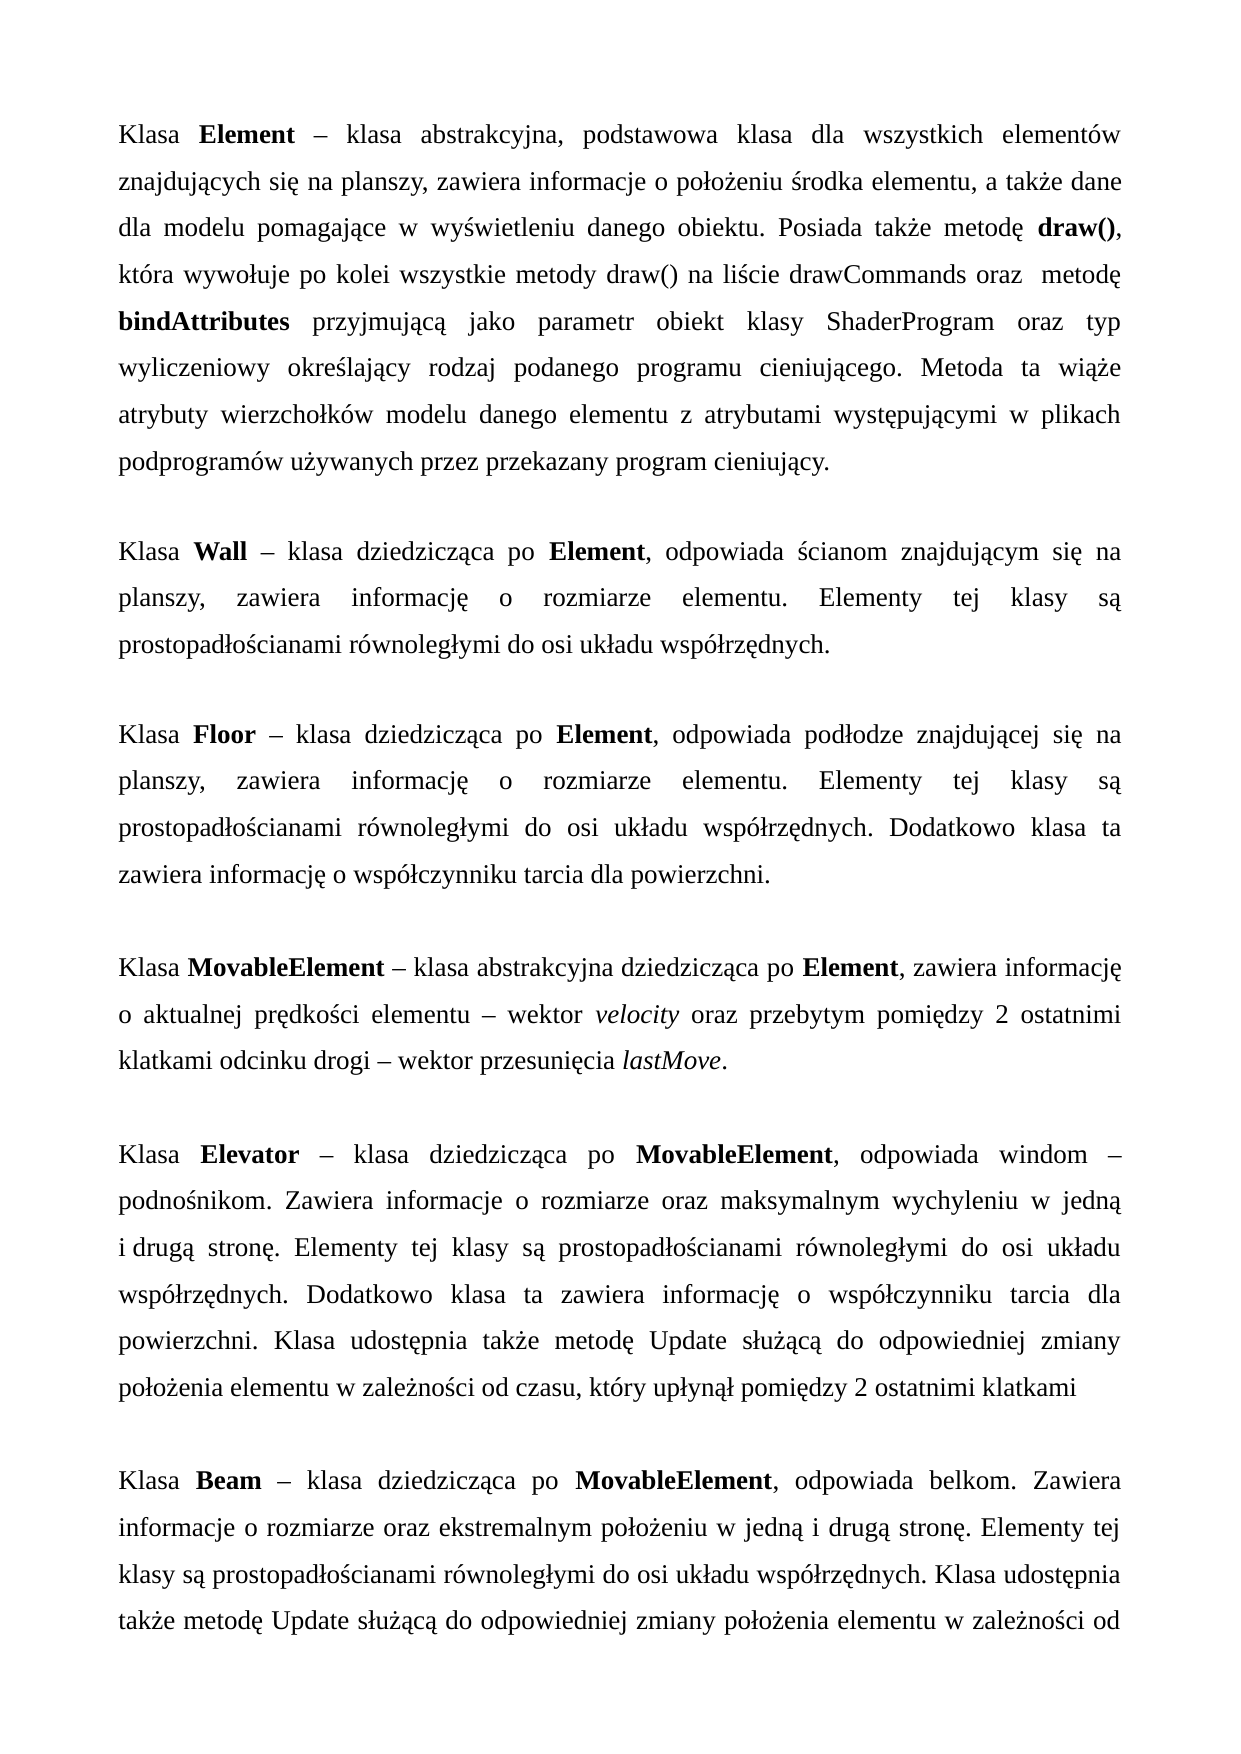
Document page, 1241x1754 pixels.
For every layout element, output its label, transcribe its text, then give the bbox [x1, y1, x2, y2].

text Klasa Beam – klasa dziedzicząca po MovableElement, odpowiada belkom. Zawiera informacje o rozmiarze oraz ekstremalnym położeniu w jedną i drugą stronę. Elementy tej klasy są prostopadłościanami równoległymi do osi układu współrzędnych. Klasa udostępnia także metodę Update służącą do odpowiedniej zmiany położenia elementu w zależności od [118, 1464, 1122, 1636]
text Klasa Elevator – klasa dziedzicząca po MovableElement, odpowiada windom – podnośnikom. Zawiera informacje o rozmiarze oraz maksymalnym wychyleniu w jedną i drugą stronę. Elementy tej klasy są prostopadłościanami równoległymi do osi układu współrzędnych. Dodatkowo klasa ta zawiera informację o współczynniku tarcia dla powierzchni. Klasa udostępnia także metodę Update służącą do odpowiedniej zmiany położenia elementu w zależności od czasu, który upłynął pomiędzy 2 ostatnimi klatkami [118, 1138, 1122, 1402]
text Klasa Floor – klasa dziedzicząca po Element, odpowiada podłodze znajdującej się na planszy, zawiera informację o rozmiarze elementu. Elementy tej klasy są prostopadłościanami równoległymi do osi układu współrzędnych. Dodatkowo klasa ta zawiera informację o współczynniku tarcia dla powierzchni. [118, 718, 1122, 889]
text Klasa Wall – klasa dziedzicząca po Element, odpowiada ścianom znajdującym się na planszy, zawiera informację o rozmiarze elementu. Elementy tej klasy są prostopadłościanami równoległymi do osi układu współrzędnych. [118, 534, 1122, 659]
text Klasa Element – klasa abstrakcyjna, podstawowa klasa dla wszystkich elementów znajdujących się na planszy, zawiera informacje o położeniu środka elementu, a także dane dla modelu pomagające w wyświetleniu danego obiektu. Posiada także metodę draw(), która wywołuje po kolei wszystkie metody draw() na liście drawCommands oraz metodę bindAttributes przyjmującą jako parametr obiekt klasy ShaderProgram oraz typ wyliczeniowy określający rodzaj podanego programu cieniującego. Metoda ta wiąże atrybuty wierzchołków modelu danego elementu z atrybutami występującymi w plikach podprogramów używanych przez przekazany program cieniujący. [118, 118, 1122, 476]
text Klasa MovableElement – klasa abstrakcyjna dziedzicząca po Element, zawiera informację o aktualnej prędkości elementu – wektor velocity oraz przebytym pomiędzy 2 ostatnimi klatkami odcinku drogi – wektor przesunięcia lastMove. [118, 951, 1122, 1076]
